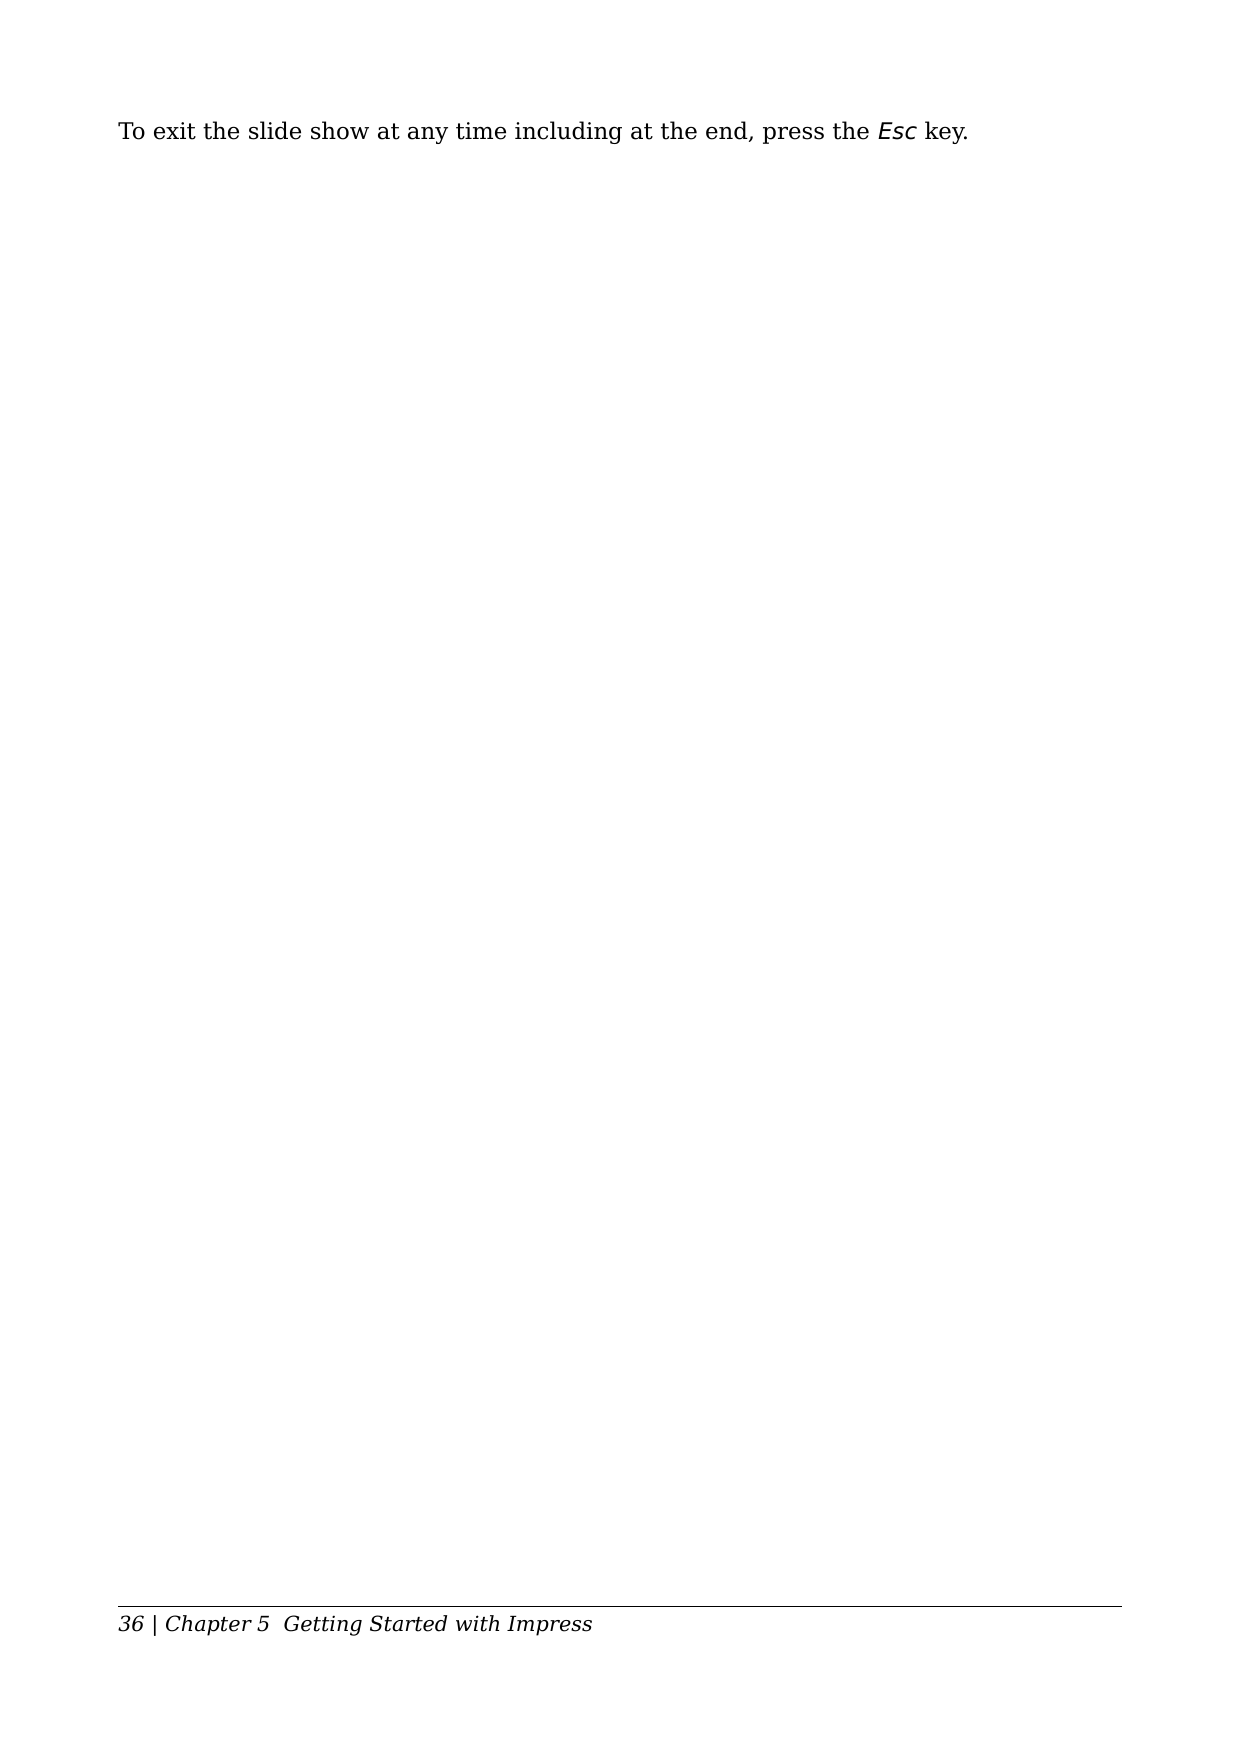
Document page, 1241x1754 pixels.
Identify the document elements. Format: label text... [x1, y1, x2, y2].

text To exit the slide show at any time including at the end, press the Esc key. [118, 118, 1122, 145]
